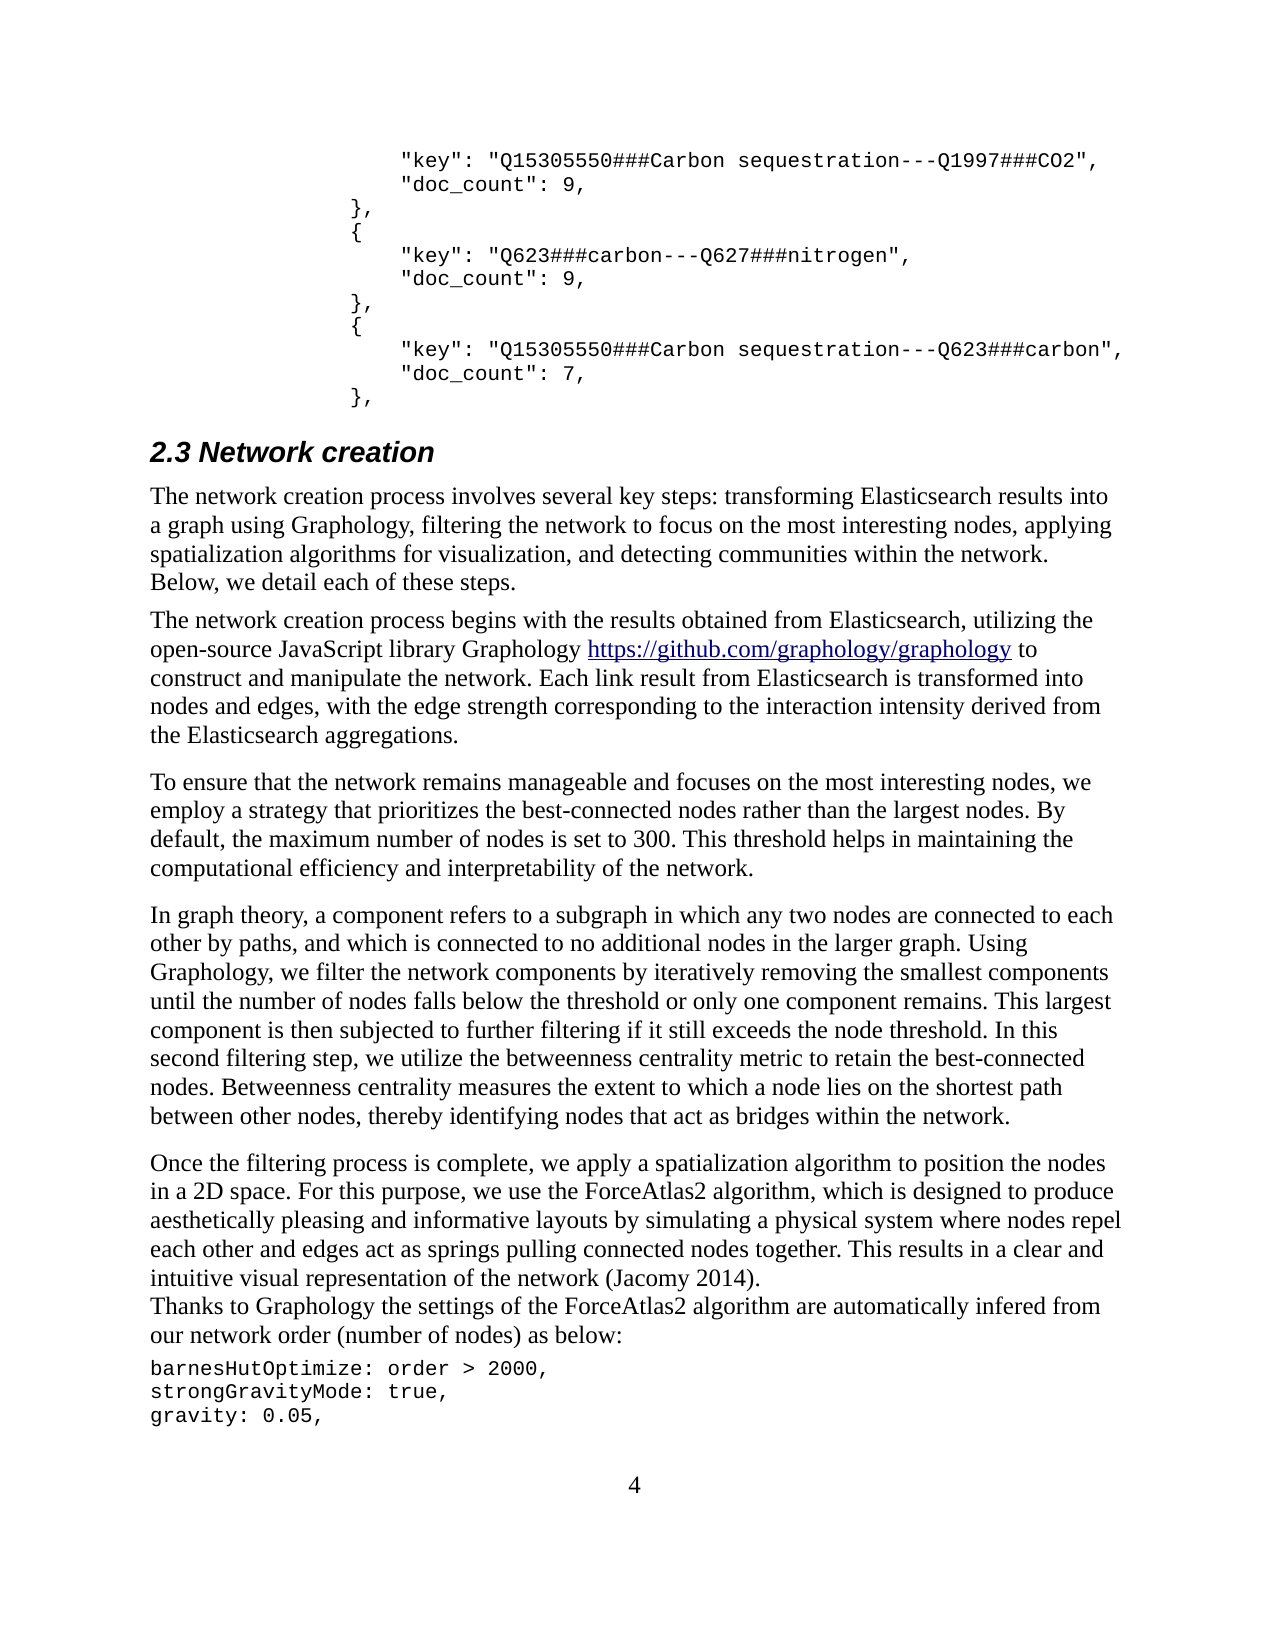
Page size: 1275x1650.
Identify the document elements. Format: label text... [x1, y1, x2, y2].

subtitle 2.3 Network creation [150, 435, 1125, 469]
text Once the filtering process is complete, we apply a spatialization algorithm to position the nodes in a 2D space. For this purpose, we use the ForceAtlas2 algorithm, which is designed to produce aesthetically pleasing and informative layouts by simulating a physical system where nodes repel each other and edges act as springs pulling connected nodes together. This results in a clear and intuitive visual representation of the network (Jacomy 2014). Thanks to Graphology the settings of the ForceAtlas2 algorithm are automatically infered from our network order (number of nodes) as below: [150, 1148, 1125, 1349]
text "doc_count": 9, [150, 268, 1125, 292]
text The network creation process begins with the results obtained from Elasticsearch, utilizing the open-source JavaScript library Graphology https://github.com/graphology/graphology to construct and manipulate the network. Each link result from Elasticsearch is transformed into nodes and edges, with the edge strength corresponding to the interaction intensity derived from the Elasticsearch aggregations. [150, 605, 1125, 749]
text gravity: 0.05, [150, 1405, 1125, 1429]
text "key": "Q623###carbon---Q627###nitrogen", [150, 244, 1125, 268]
text { [150, 221, 1125, 244]
text barnesHutOptimize: order > 2000, [150, 1358, 1125, 1381]
text "doc_count": 9, [150, 174, 1125, 197]
text To ensure that the network remains manageable and focuses on the most interesting nodes, we employ a strategy that prioritizes the best-connected nodes rather than the largest nodes. By default, the maximum number of nodes is set to 300. This threshold helps in maintaining the computational efficiency and interpretability of the network. [150, 767, 1125, 882]
text In graph theory, a component refers to a subgraph in which any two nodes are connected to each other by paths, and which is connected to no additional nodes in the larger graph. Using Graphology, we filter the network components by iteratively removing the smallest components until the number of nodes falls below the threshold or only one component remains. This largest component is then subjected to further filtering if it still exceeds the node threshold. In this second filtering step, we utilize the betweenness centrality metric to retain the best-connected nodes. Betweenness centrality measures the extent to which a node lies on the shortest path between other nodes, thereby identifying nodes that act as bridges within the network. [150, 900, 1125, 1130]
text }, [150, 197, 1125, 221]
text { [150, 316, 1125, 339]
text }, [150, 292, 1125, 316]
text strongGravityMode: true, [150, 1381, 1125, 1405]
text }, [150, 386, 1125, 410]
text "key": "Q15305550###Carbon sequestration---Q1997###CO2", [150, 150, 1125, 174]
text The network creation process involves several key steps: transforming Elasticsearch results into a graph using Graphology, filtering the network to focus on the most interesting nodes, applying spatialization algorithms for visualization, and detecting communities within the network. Below, we detail each of these steps. [150, 481, 1125, 596]
text "doc_count": 7, [150, 363, 1125, 386]
text "key": "Q15305550###Carbon sequestration---Q623###carbon", [150, 339, 1125, 363]
